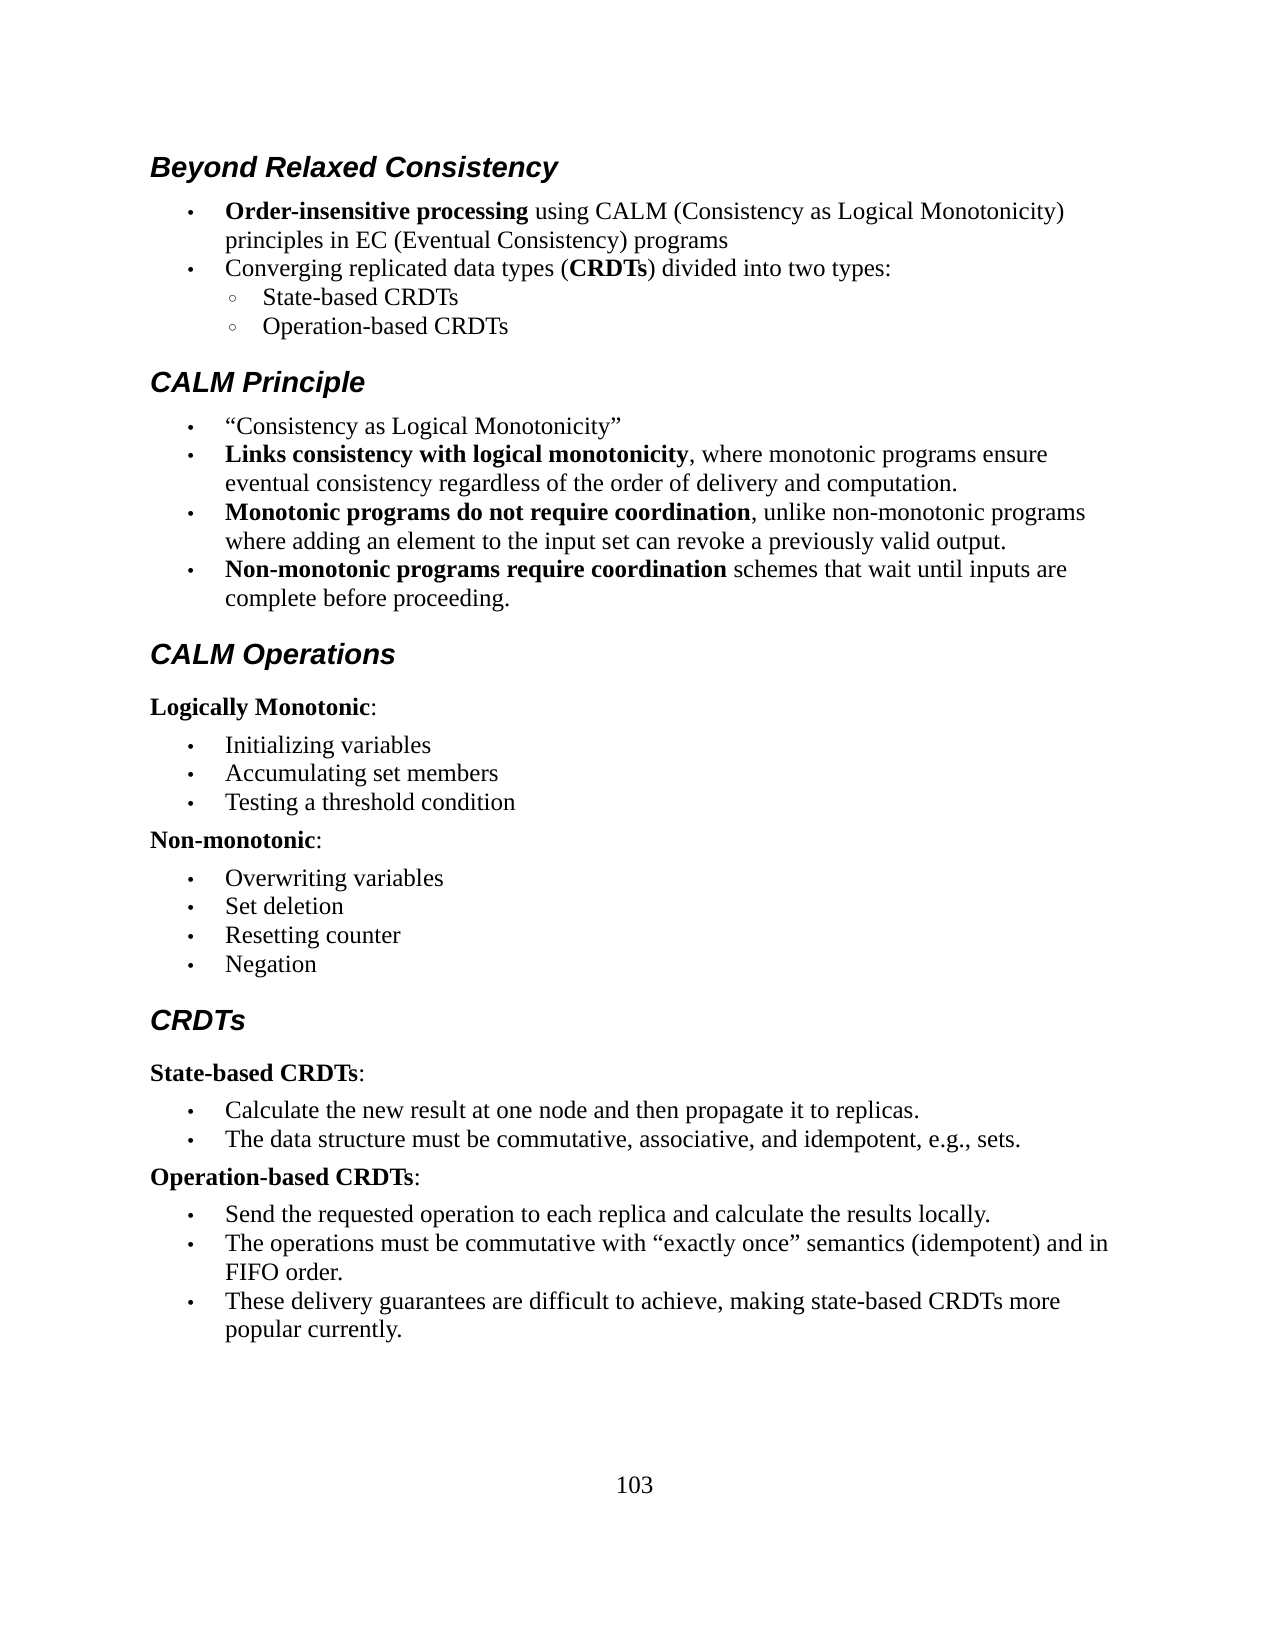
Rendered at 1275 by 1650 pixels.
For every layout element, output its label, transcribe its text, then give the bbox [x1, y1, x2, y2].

list Non-monotonic programs require coordination schemes that wait until inputs are complete before proceeding. [187, 554, 1125, 612]
list Converging replicated data types (CRDTs) divided into two types: [187, 253, 1125, 282]
list State-based CRDTs [225, 282, 1125, 311]
list Order-insensitive processing using CALM (Consistency as Logical Monotonicity) principles in EC (Eventual Consistency) programs [187, 196, 1125, 253]
subtitle Beyond Relaxed Consistency [150, 150, 1125, 183]
list These delivery guarantees are difficult to achieve, making state-based CRDTs more popular currently. [187, 1286, 1125, 1343]
subtitle CALM Principle [150, 365, 1125, 398]
list The data structure must be commutative, associative, and idempotent, e.g., sets. [187, 1124, 1125, 1153]
text Operation-based CRDTs: [150, 1162, 1125, 1191]
list The operations must be commutative with “exactly once” semantics (idempotent) and in FIFO order. [187, 1228, 1125, 1286]
list Accumulating set members [187, 758, 1125, 787]
list “Consistency as Logical Monotonicity” [187, 411, 1125, 439]
list Initializing variables [187, 730, 1125, 758]
text Logically Monotonic: [150, 692, 1125, 721]
text State-based CRDTs: [150, 1058, 1125, 1086]
list Resetting counter [187, 920, 1125, 949]
list Testing a threshold condition [187, 787, 1125, 816]
list Links consistency with logical monotonicity, where monotonic programs ensure eventual consistency regardless of the order of delivery and computation. [187, 439, 1125, 497]
text Non-monotonic: [150, 825, 1125, 854]
list Overwriting variables [187, 863, 1125, 891]
list Set deletion [187, 891, 1125, 920]
list Operation-based CRDTs [225, 311, 1125, 340]
list Send the requested operation to each replica and calculate the results locally. [187, 1199, 1125, 1228]
subtitle CALM Operations [150, 637, 1125, 671]
list Negation [187, 949, 1125, 978]
list Monotonic programs do not require coordination, unlike non-monotonic programs where adding an element to the input set can revoke a previously valid output. [187, 497, 1125, 554]
subtitle CRDTs [150, 1003, 1125, 1036]
list Calculate the new result at one node and then propagate it to replicas. [187, 1095, 1125, 1124]
